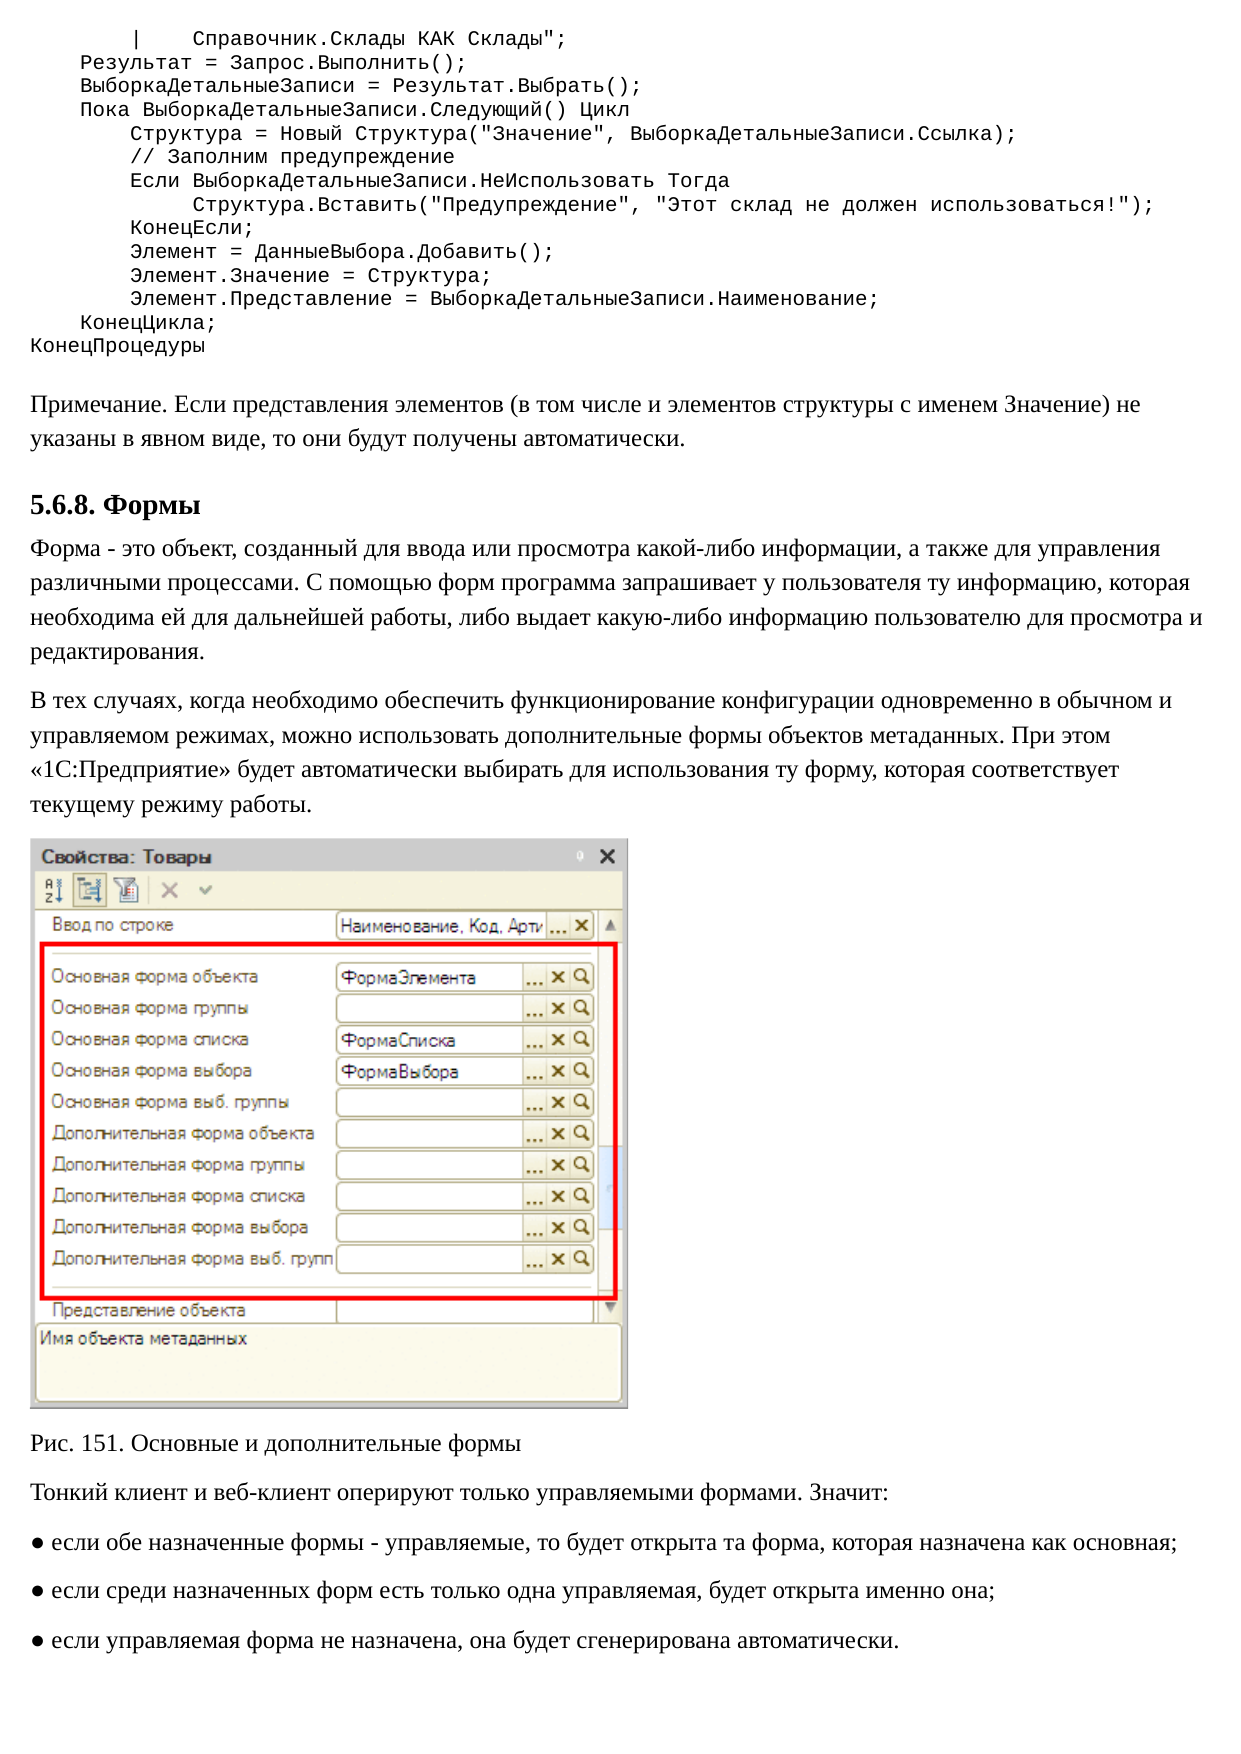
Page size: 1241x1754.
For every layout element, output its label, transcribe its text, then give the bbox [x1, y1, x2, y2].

text Элемент.Значение = Структура; [30, 264, 1211, 288]
text Примечание. Если представления элементов (в том числе и элементов структуры с именем Значение) не указаны в явном виде, то они будут получены автоматически. [30, 389, 1211, 452]
text Элемент = ДанныеВыбора.Добавить(); [30, 241, 1211, 264]
text КонецЕсли; [30, 217, 1211, 241]
subtitle 5.6.8. Формы [30, 487, 1211, 520]
text КонецПроцедуры [30, 336, 1211, 359]
text Пока ВыборкаДетальныеЗаписи.Следующий() Цикл [30, 99, 1211, 123]
text Форма ‑ это объект, созданный для ввода или просмотра какой-либо информации, а также для управления различными процессами. С помощью форм программа запрашивает у пользователя ту информацию, которая необходима ей для дальнейшей работы, либо выдает какую-либо информацию пользователю для просмотра и редактирования. [30, 533, 1211, 665]
text Если ВыборкаДетальныеЗаписи.НеИспользовать Тогда [30, 170, 1211, 194]
text Тонкий клиент и веб-клиент оперируют только управляемыми формами. Значит: [30, 1477, 1211, 1506]
picture [29, 837, 629, 1409]
text Структура.Вставить("Предупреждение", "Этот склад не должен использоваться!"); [30, 194, 1211, 217]
text ● если обе назначенные формы ‑ управляемые, то будет открыта та форма, которая назначена как основная; [30, 1527, 1211, 1555]
text КонецЦикла; [30, 312, 1211, 336]
text Рис. 151. Основные и дополнительные формы [30, 1428, 1211, 1457]
text | Справочник.Склады КАК Склады"; [30, 28, 1211, 52]
text ВыборкаДетальныеЗаписи = Результат.Выбрать(); [30, 75, 1211, 99]
text В тех случаях, когда необходимо обеспечить функционирование конфигурации одновременно в обычном и управляемом режимах, можно использовать дополнительные формы объектов метаданных. При этом «1С:Предприятие» будет автоматически выбирать для использования ту форму, которая соответствует текущему режиму работы. [30, 685, 1211, 817]
text Структура = Новый Структура("Значение", ВыборкаДетальныеЗаписи.Ссылка); [30, 123, 1211, 146]
text Результат = Запрос.Выполнить(); [30, 52, 1211, 75]
text // Заполним предупреждение [30, 146, 1211, 170]
text ● если среди назначенных форм есть только одна управляемая, будет открыта именно она; [30, 1576, 1211, 1604]
text Элемент.Представление = ВыборкаДетальныеЗаписи.Наименование; [30, 288, 1211, 312]
text ● если управляемая форма не назначена, она будет сгенерирована автоматически. [30, 1625, 1211, 1653]
